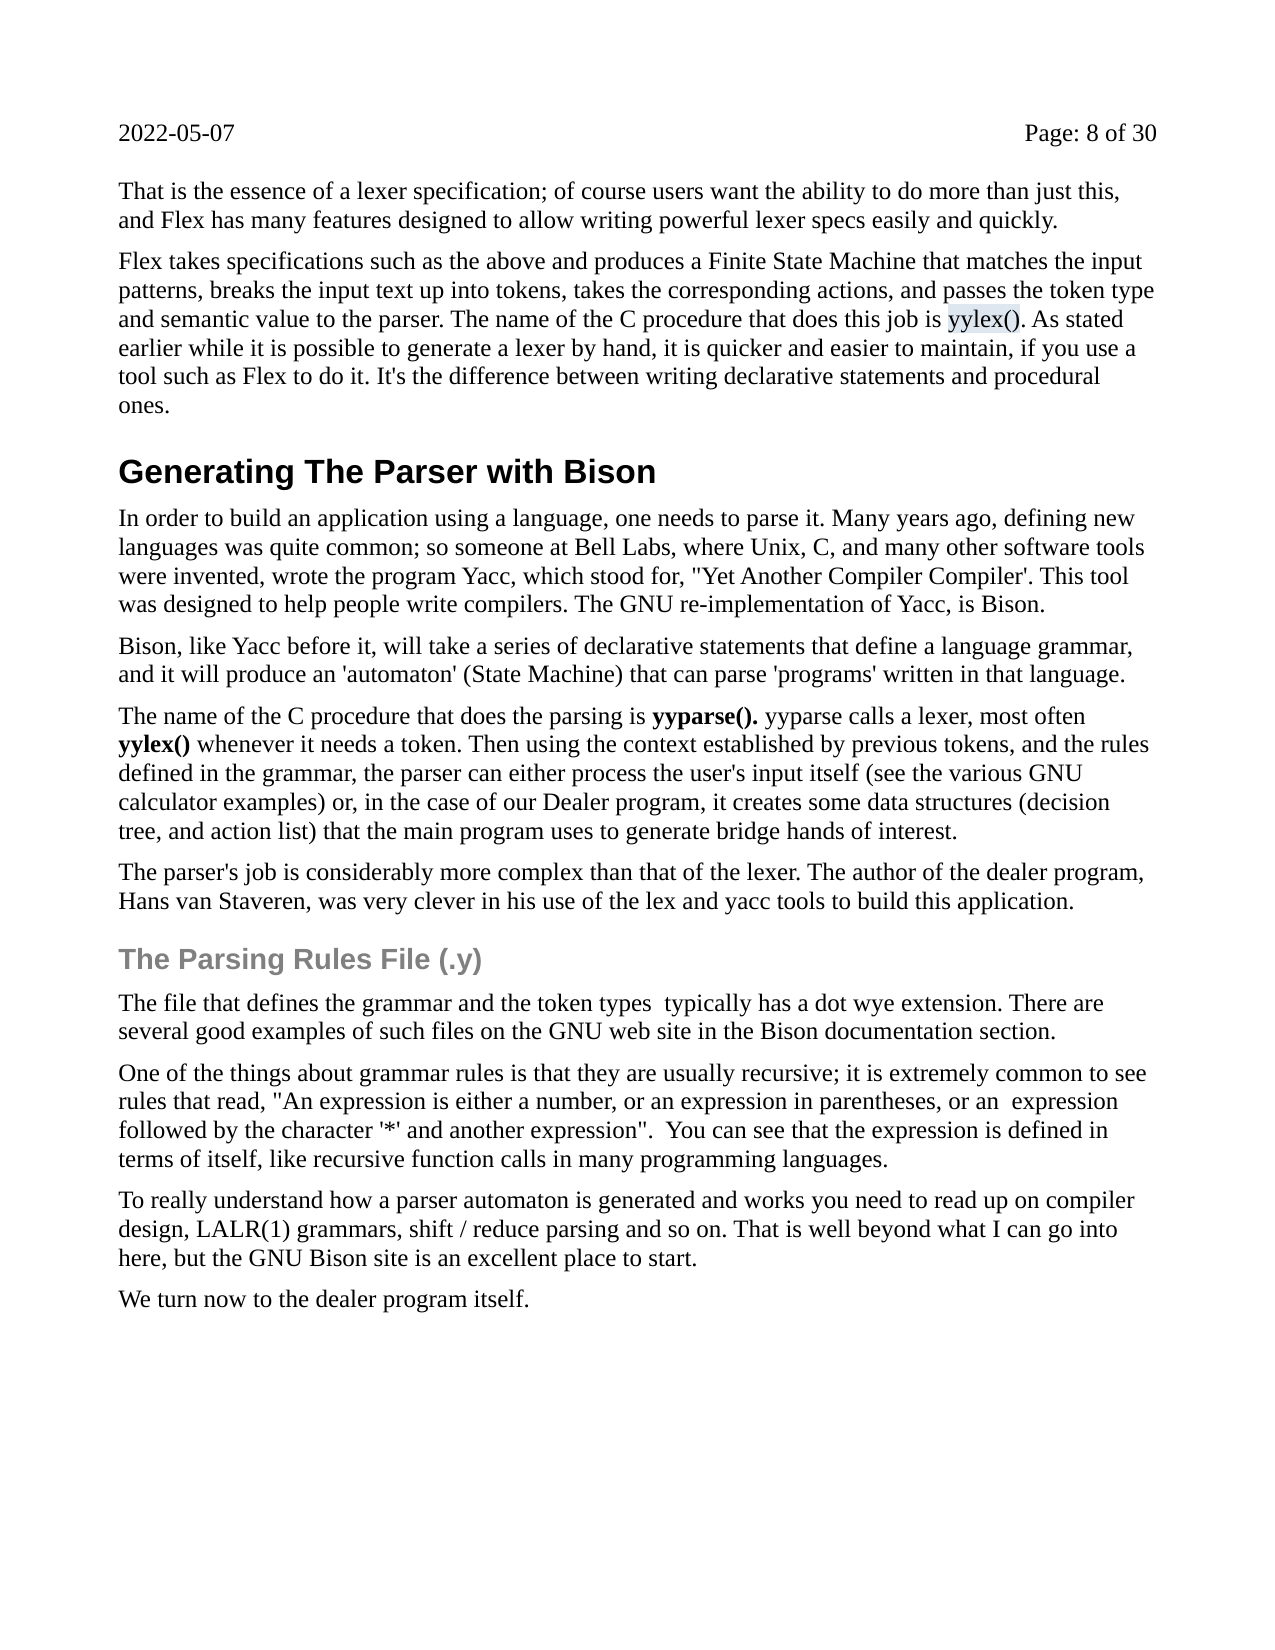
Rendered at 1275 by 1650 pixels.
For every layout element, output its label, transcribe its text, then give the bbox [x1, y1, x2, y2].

subtitle Generating The Parser with Bison [118, 452, 1157, 491]
text In order to build an application using a language, one needs to parse it. Many years ago, defining new languages was quite common; so someone at Bell Labs, where Unix, C, and many other software tools were invented, wrote the program Yacc, which stood for, "Yet Another Compiler Compiler'. This tool was designed to help people write compilers. The GNU re-implementation of Yacc, is Bison. [118, 503, 1157, 618]
subtitle The Parsing Rules File (.y) [118, 942, 1157, 975]
text The name of the C procedure that does the parsing is yyparse(). yyparse calls a lexer, most often yylex() whenever it needs a token. Then using the context established by previous tokens, and the rules defined in the grammar, the parser can either process the user's input itself (see the various GNU calculator examples) or, in the case of our Dealer program, it creates some data structures (decision tree, and action list) that the main program uses to generate bridge hands of interest. [118, 701, 1157, 844]
text The file that defines the grammar and the token types typically has a dot wye extension. There are several good examples of such files on the GNU web site in the Bison documentation section. [118, 988, 1157, 1045]
text We turn now to the dealer program itself. [118, 1284, 1157, 1313]
text Bison, like Yacc before it, will take a series of declarative statements that define a language grammar, and it will produce an 'automaton' (State Machine) that can parse 'programs' written in that language. [118, 631, 1157, 688]
text That is the essence of a lexer specification; of course users want the ability to do more than just this, and Flex has many features designed to allow writing powerful lexer specs easily and quickly. [118, 176, 1157, 234]
text Flex takes specifications such as the above and produces a Finite State Machine that matches the input patterns, breaks the input text up into tokens, takes the corresponding actions, and passes the token type and semantic value to the parser. The name of the C procedure that does this job is yylex(). As stated earlier while it is possible to generate a lexer by hand, it is quicker and easier to maintain, if you use a tool such as Flex to do it. It's the difference between writing declarative statements and procedural ones. [118, 246, 1157, 419]
text To really understand how a parser automaton is generated and works you need to read up on compiler design, LALR(1) grammars, shift / reduce parsing and so on. That is well beyond what I can go into here, but the GNU Bison site is an excellent place to start. [118, 1185, 1157, 1271]
text One of the things about grammar rules is that they are usually recursive; it is extremely common to see rules that read, "An expression is either a number, or an expression in parentheses, or an expression followed by the character '*' and another expression". You can see that the expression is defined in terms of itself, like recursive function calls in many programming languages. [118, 1058, 1157, 1173]
text The parser's job is considerably more complex than that of the lexer. The author of the dealer program, Hans van Staveren, was very clever in his use of the lex and yacc tools to build this application. [118, 857, 1157, 914]
